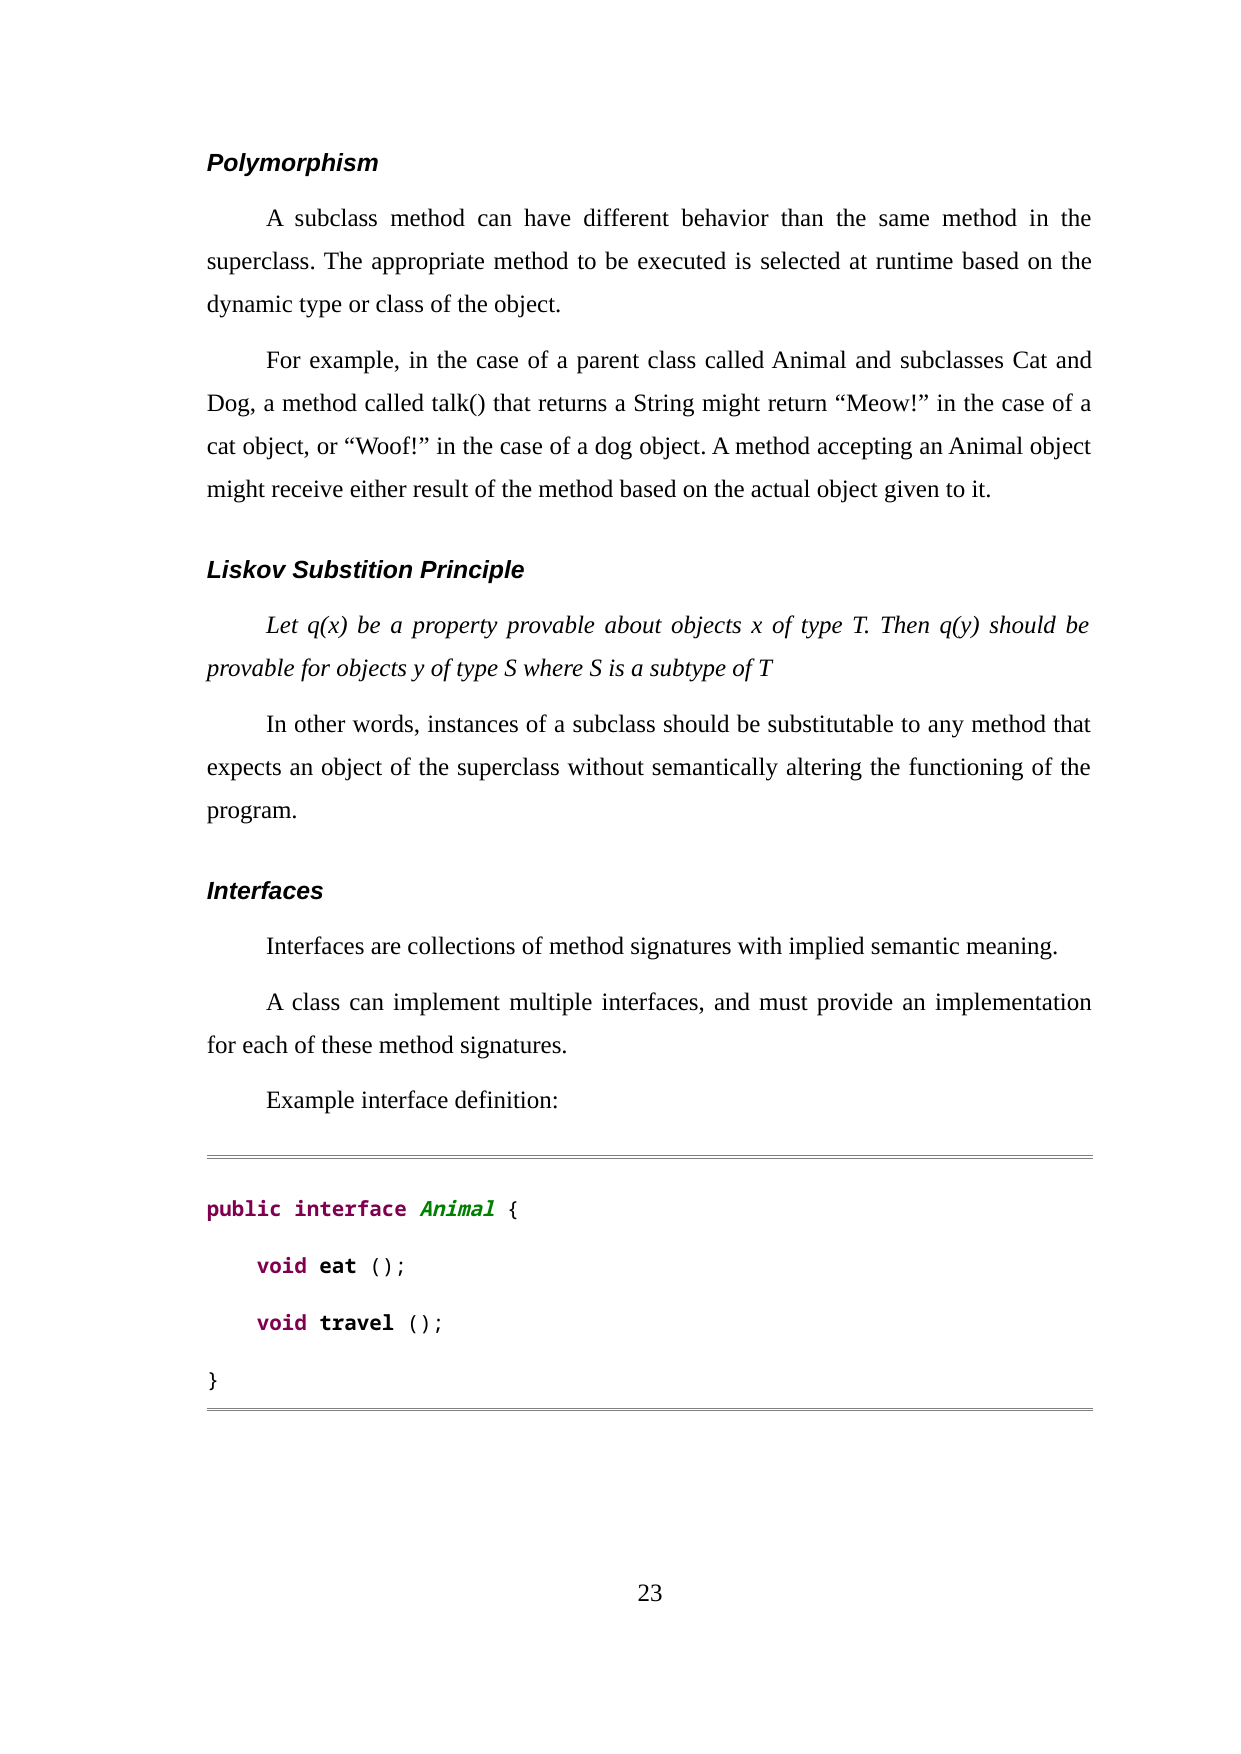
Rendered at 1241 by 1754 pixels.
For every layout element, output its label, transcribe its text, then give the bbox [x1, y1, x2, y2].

text A class can implement multiple interfaces, and must provide an implementation for each of these method signatures. [207, 987, 1093, 1058]
text For example, in the case of a parent class called Animal and subclasses Cat and Dog, a method called talk() that returns a String might return “Meow!” in the case of a cat object, or “Woof!” in the case of a dog object. A method accepting an Animal object might receive either result of the method based on the actual object given to it. [207, 345, 1093, 503]
subtitle Interfaces [207, 876, 1093, 904]
text } [207, 1365, 1093, 1393]
subtitle Polymorphism [207, 148, 1093, 176]
text In other words, instances of a subclass should be substitutable to any method that expects an object of the superclass without semantically altering the functioning of the program. [207, 709, 1093, 824]
subtitle Liskov Substition Principle [207, 555, 1093, 583]
text A subclass method can have different behavior than the same method in the superclass. The appropriate method to be executed is selected at runtime based on the dynamic type or class of the object. [207, 203, 1093, 318]
text public interface Animal { [207, 1194, 1093, 1223]
text void eat (); [207, 1251, 1093, 1280]
text Example interface definition: [207, 1085, 1093, 1114]
text Interfaces are collections of method signatures with implied semantic meaning. [207, 931, 1093, 960]
text void travel (); [207, 1308, 1093, 1337]
text Let q(x) be a property provable about objects x of type T. Then q(y) should be provable for objects y of type S where S is a subtype of T [207, 610, 1093, 682]
